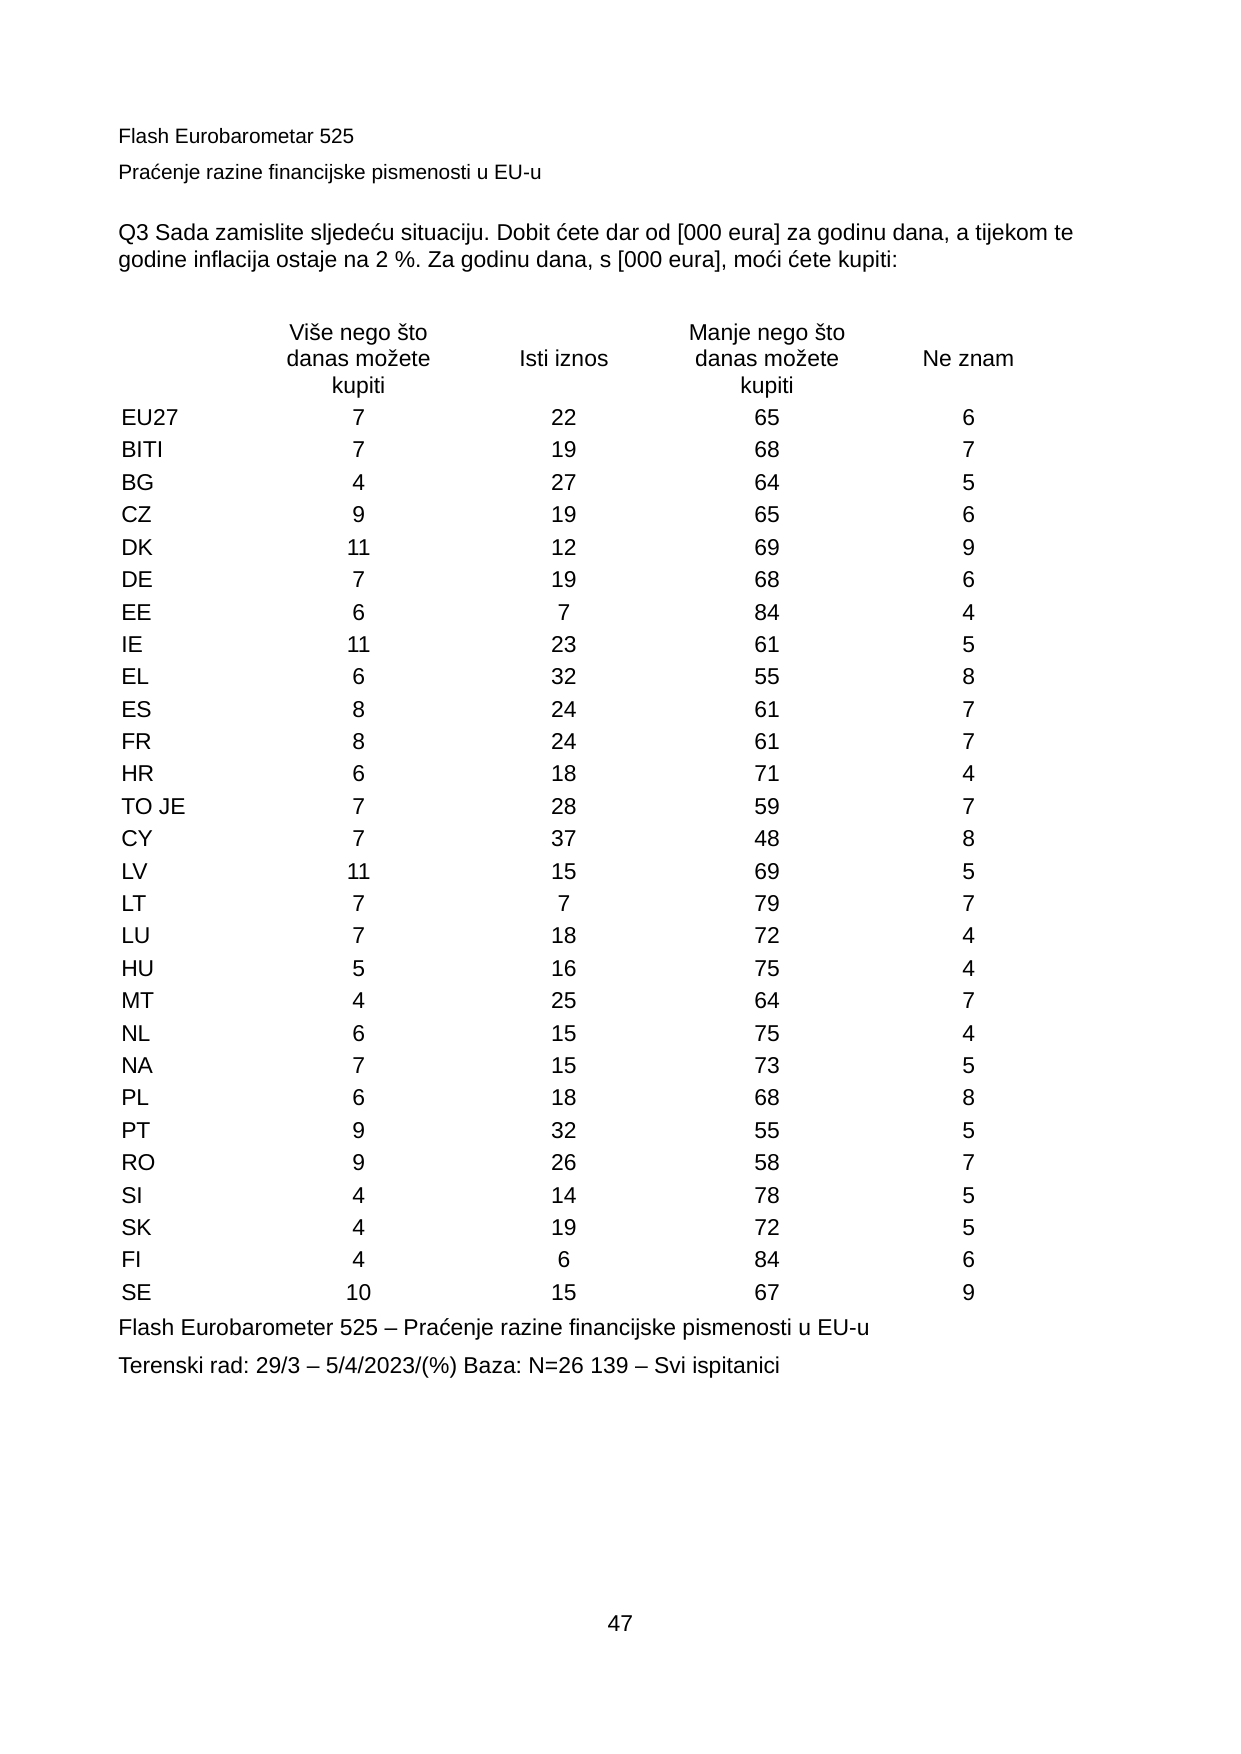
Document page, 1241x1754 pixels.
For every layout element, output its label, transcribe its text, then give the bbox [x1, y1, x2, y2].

table_cell 75 [667, 1017, 866, 1049]
table_cell 9 [257, 1114, 460, 1146]
table_cell IE [118, 628, 257, 660]
table_cell 7 [866, 790, 1070, 822]
table_cell 4 [257, 1179, 460, 1211]
text Q3 Sada zamislite sljedeću situaciju. Dobit ćete dar od [000 eura] za godinu dana, a tijekom te godine inflacija ostaje na 2 %. Za godinu dana, s [000 eura], moći ćete kupiti: [118, 219, 1122, 272]
table_cell 32 [460, 1114, 667, 1146]
table_cell 68 [667, 1081, 866, 1114]
table_cell 65 [667, 498, 866, 531]
table_cell 7 [866, 984, 1070, 1017]
table_cell RO [118, 1146, 257, 1178]
table_cell 5 [866, 466, 1070, 498]
table_cell BG [118, 466, 257, 498]
table_header Manje nego što danas možete kupiti [667, 316, 866, 401]
table_cell PT [118, 1114, 257, 1146]
table_cell 4 [866, 758, 1070, 790]
table_cell 64 [667, 984, 866, 1017]
table_cell 84 [667, 1243, 866, 1276]
table_cell TO JE [118, 790, 257, 822]
table_cell SI [118, 1179, 257, 1211]
table_cell 64 [667, 466, 866, 498]
table_cell 8 [866, 660, 1070, 693]
table_cell EE [118, 595, 257, 628]
table_cell 19 [460, 498, 667, 531]
table_cell 78 [667, 1179, 866, 1211]
table_cell 37 [460, 822, 667, 854]
table_cell 8 [866, 1081, 1070, 1114]
table_cell CY [118, 822, 257, 854]
table_cell 65 [667, 401, 866, 433]
table_cell 69 [667, 531, 866, 563]
table_cell 7 [866, 434, 1070, 466]
table_cell 5 [866, 1114, 1070, 1146]
table_cell 24 [460, 725, 667, 757]
table_cell CZ [118, 498, 257, 531]
table_cell 4 [257, 466, 460, 498]
table_cell 24 [460, 693, 667, 725]
table_cell 7 [866, 887, 1070, 919]
table_cell 8 [257, 725, 460, 757]
table_cell 79 [667, 887, 866, 919]
table_cell 9 [257, 1146, 460, 1178]
table_cell 6 [257, 1081, 460, 1114]
table_cell FR [118, 725, 257, 757]
table_cell 4 [257, 984, 460, 1017]
table_cell ES [118, 693, 257, 725]
table_cell 5 [866, 1179, 1070, 1211]
table_cell SK [118, 1211, 257, 1243]
table_cell 6 [866, 563, 1070, 595]
table_cell BITI [118, 434, 257, 466]
table_cell 5 [866, 1049, 1070, 1081]
text Flash Eurobarometer 525 – Praćenje razine financijske pismenosti u EU-u [118, 1314, 1122, 1340]
table_cell 61 [667, 628, 866, 660]
table_cell 7 [866, 725, 1070, 757]
table_cell 4 [257, 1243, 460, 1276]
table_cell 7 [866, 1146, 1070, 1178]
table_cell 4 [866, 1017, 1070, 1049]
table_cell 68 [667, 434, 866, 466]
table_cell LU [118, 919, 257, 952]
table_cell 9 [866, 1276, 1070, 1308]
table_cell 26 [460, 1146, 667, 1178]
table_cell 18 [460, 758, 667, 790]
table_header Ne znam [866, 316, 1070, 401]
table_cell 6 [866, 498, 1070, 531]
table_cell 61 [667, 725, 866, 757]
table_cell 15 [460, 1276, 667, 1308]
table_cell 7 [257, 790, 460, 822]
table_header Više nego što danas možete kupiti [257, 316, 460, 401]
table_cell 11 [257, 628, 460, 660]
table_cell 72 [667, 919, 866, 952]
table_cell 16 [460, 952, 667, 984]
table_cell 5 [866, 628, 1070, 660]
table_cell 19 [460, 434, 667, 466]
table_cell 61 [667, 693, 866, 725]
table_cell MT [118, 984, 257, 1017]
table_cell 18 [460, 919, 667, 952]
table_cell 7 [460, 595, 667, 628]
table_cell 4 [257, 1211, 460, 1243]
table_cell NL [118, 1017, 257, 1049]
table_cell HU [118, 952, 257, 984]
table_cell 7 [460, 887, 667, 919]
table_cell 32 [460, 660, 667, 693]
table_header [118, 316, 257, 401]
table_cell 14 [460, 1179, 667, 1211]
table_cell DK [118, 531, 257, 563]
table_cell PL [118, 1081, 257, 1114]
table_cell 11 [257, 531, 460, 563]
table_cell 7 [257, 434, 460, 466]
table_cell 84 [667, 595, 866, 628]
table_cell EL [118, 660, 257, 693]
table_cell 25 [460, 984, 667, 1017]
table_cell 6 [257, 595, 460, 628]
table_cell 59 [667, 790, 866, 822]
table_cell 19 [460, 1211, 667, 1243]
table_cell 7 [866, 693, 1070, 725]
table_cell LV [118, 855, 257, 887]
table_cell 6 [866, 401, 1070, 433]
table_cell 6 [257, 660, 460, 693]
table_cell 15 [460, 1049, 667, 1081]
table_cell 7 [257, 887, 460, 919]
table_cell 55 [667, 1114, 866, 1146]
table_cell 7 [257, 822, 460, 854]
table_cell 19 [460, 563, 667, 595]
table_cell 73 [667, 1049, 866, 1081]
table_cell 9 [257, 498, 460, 531]
table_cell 6 [257, 1017, 460, 1049]
table_cell 6 [866, 1243, 1070, 1276]
table_cell 10 [257, 1276, 460, 1308]
table_cell 11 [257, 855, 460, 887]
table_cell 69 [667, 855, 866, 887]
table_cell 48 [667, 822, 866, 854]
table_cell 6 [257, 758, 460, 790]
table_cell 5 [866, 1211, 1070, 1243]
table_cell 4 [866, 919, 1070, 952]
table_cell FI [118, 1243, 257, 1276]
table_cell 15 [460, 1017, 667, 1049]
table_cell 68 [667, 563, 866, 595]
text Terenski rad: 29/3 – 5/4/2023/(%) Baza: N=26 139 – Svi ispitanici [118, 1352, 1122, 1379]
table_cell 5 [257, 952, 460, 984]
table_cell 15 [460, 855, 667, 887]
table_cell 7 [257, 401, 460, 433]
table_cell NA [118, 1049, 257, 1081]
table_cell EU27 [118, 401, 257, 433]
table_cell 6 [460, 1243, 667, 1276]
table_cell HR [118, 758, 257, 790]
table_cell SE [118, 1276, 257, 1308]
table_cell 71 [667, 758, 866, 790]
table_cell 5 [866, 855, 1070, 887]
table_cell 22 [460, 401, 667, 433]
table_cell 23 [460, 628, 667, 660]
table_cell 72 [667, 1211, 866, 1243]
table_cell 27 [460, 466, 667, 498]
table_cell 12 [460, 531, 667, 563]
table_cell 55 [667, 660, 866, 693]
table_cell 28 [460, 790, 667, 822]
table_cell 9 [866, 531, 1070, 563]
table_cell 8 [866, 822, 1070, 854]
table_cell 8 [257, 693, 460, 725]
table_cell 4 [866, 595, 1070, 628]
table_header Isti iznos [460, 316, 667, 401]
table_cell 67 [667, 1276, 866, 1308]
table_cell LT [118, 887, 257, 919]
table_cell 7 [257, 1049, 460, 1081]
table_cell 75 [667, 952, 866, 984]
table_cell 58 [667, 1146, 866, 1178]
table_cell DE [118, 563, 257, 595]
table_cell 18 [460, 1081, 667, 1114]
table_cell 7 [257, 563, 460, 595]
table_cell 4 [866, 952, 1070, 984]
table_cell 7 [257, 919, 460, 952]
